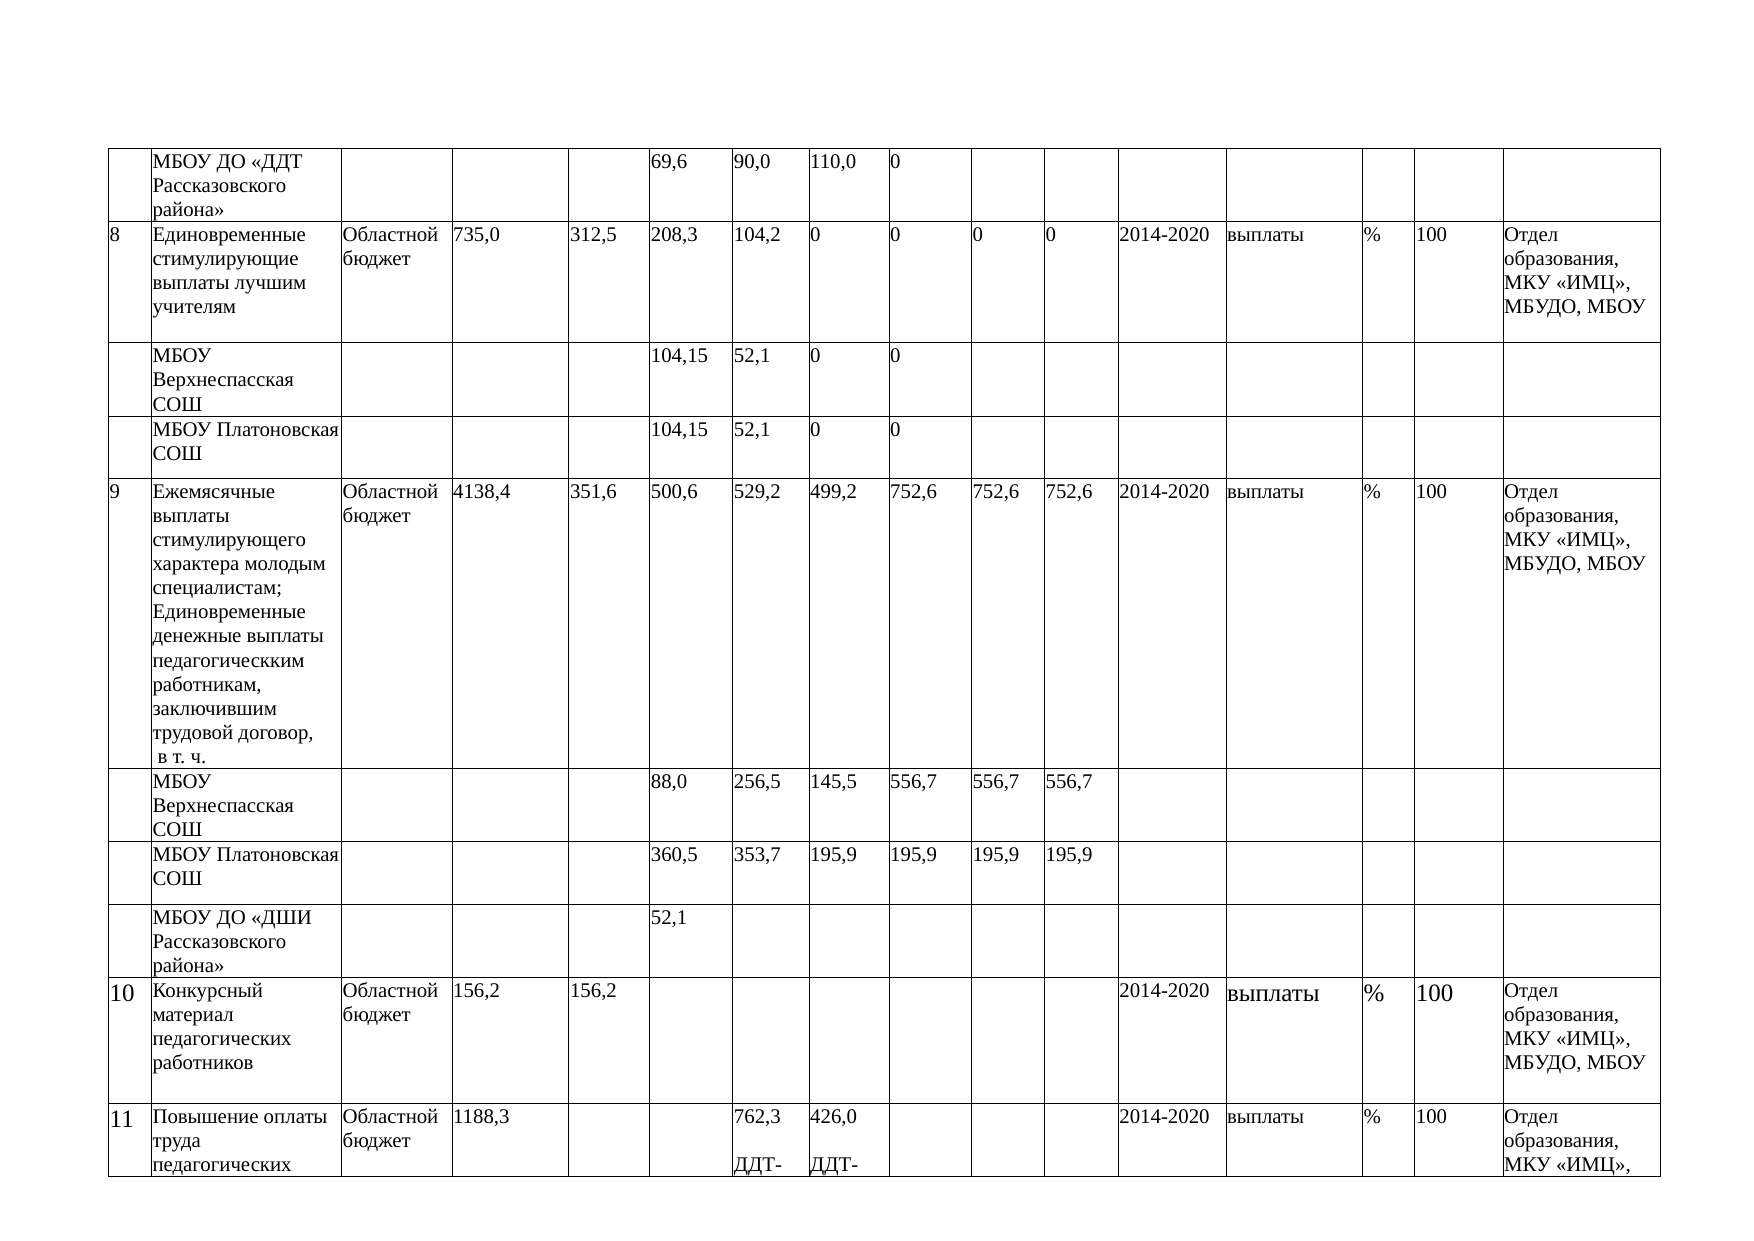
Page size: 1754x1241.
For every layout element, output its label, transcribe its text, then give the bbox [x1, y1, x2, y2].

table_cell [87, 768, 108, 841]
table_cell [109, 905, 151, 977]
table_cell [1661, 977, 1754, 1103]
table_cell 735,0 [453, 222, 568, 342]
table_cell 145,5 [810, 769, 889, 841]
table_cell [87, 904, 108, 977]
table_cell [1661, 1103, 1754, 1176]
table_cell Отдел образования, МКУ «ИМЦ», МБУДО, МБОУ [1504, 479, 1660, 768]
table_cell [1415, 769, 1503, 841]
table_cell [569, 149, 649, 221]
table_cell [109, 769, 151, 841]
table_cell 752,6 [972, 479, 1044, 768]
table_cell % [1363, 222, 1414, 342]
table_cell 10 [109, 978, 151, 1103]
table_cell [453, 149, 568, 221]
table_cell [650, 978, 732, 1103]
table_cell МБОУ Платоновская СОШ [152, 417, 341, 478]
table_cell [1045, 978, 1118, 1103]
table_cell [1504, 769, 1660, 841]
table_cell [109, 842, 151, 903]
table_cell выплаты [1227, 1104, 1362, 1176]
table_cell 312,5 [569, 222, 649, 342]
table_cell [1227, 842, 1362, 903]
table_cell [1227, 417, 1362, 478]
table_cell 2014-2020 [1119, 1104, 1226, 1176]
table_cell 9 [109, 479, 151, 768]
table_cell Областной бюджет [342, 978, 452, 1103]
table_cell [453, 842, 568, 903]
table_cell 0 [890, 222, 971, 342]
table_cell [1661, 841, 1754, 903]
table_cell 2014-2020 [1119, 978, 1226, 1103]
table_cell [1415, 149, 1503, 221]
table_cell [453, 769, 568, 841]
table_cell [75, 1103, 87, 1176]
table_cell [569, 1104, 649, 1176]
table_cell [87, 148, 108, 221]
table_cell 426,0 ДДТ- [810, 1104, 889, 1176]
table_cell Отдел образования, МКУ «ИМЦ», МБУДО, МБОУ [1504, 222, 1660, 342]
table_cell [1415, 343, 1503, 416]
table_cell [810, 905, 889, 977]
table_cell 0 [890, 149, 971, 221]
table_cell 529,2 [733, 479, 809, 768]
table_cell [972, 149, 1044, 221]
table_cell [342, 905, 452, 977]
table_cell [972, 417, 1044, 478]
table_cell 195,9 [972, 842, 1044, 903]
table_cell [810, 978, 889, 1103]
table_cell 100 [1415, 1104, 1503, 1176]
table_cell 500,6 [650, 479, 732, 768]
table_cell 0 [972, 222, 1044, 342]
table_cell 360,5 [650, 842, 732, 903]
table_cell 208,3 [650, 222, 732, 342]
table_cell [1661, 768, 1754, 841]
table_cell 195,9 [1045, 842, 1118, 903]
table_cell 88,0 [650, 769, 732, 841]
table_cell [1045, 149, 1118, 221]
table_cell [75, 342, 87, 416]
table_cell [75, 904, 87, 977]
table_cell [1363, 417, 1414, 478]
table_cell 0 [810, 222, 889, 342]
table_cell Ежемясячные выплаты стимулирующего характера молодым специалистам; Единовременные денежные выплаты педагогическким работникам, заключившим трудовой договор, в т. ч. [152, 479, 341, 768]
table_cell 100 [1415, 978, 1503, 1103]
table_cell [453, 905, 568, 977]
table_cell Повышение оплаты труда педагогических [152, 1104, 341, 1176]
table_cell [1504, 343, 1660, 416]
table_cell 110,0 [810, 149, 889, 221]
table_cell [1227, 905, 1362, 977]
table_cell 499,2 [810, 479, 889, 768]
table_cell [75, 148, 87, 221]
table_cell МБОУ Платоновская СОШ [152, 842, 341, 903]
table_cell 100 [1415, 222, 1503, 342]
table_cell [87, 977, 108, 1103]
table_cell 256,5 [733, 769, 809, 841]
table_cell [1045, 1104, 1118, 1176]
table_cell [342, 769, 452, 841]
table_cell [569, 769, 649, 841]
table_cell Отдел образования, МКУ «ИМЦ», МБУДО, МБОУ [1504, 978, 1660, 1103]
table_cell [87, 1103, 108, 1176]
table_cell [1227, 769, 1362, 841]
table_cell Областной бюджет [342, 1104, 452, 1176]
table_cell [1415, 842, 1503, 903]
table_cell [1363, 769, 1414, 841]
table_cell 353,7 [733, 842, 809, 903]
table_cell 11 [109, 1104, 151, 1176]
table_cell [1227, 149, 1362, 221]
table_cell [1504, 149, 1660, 221]
table_cell выплаты [1227, 479, 1362, 768]
table_cell [1661, 478, 1754, 768]
table_cell 2014-2020 [1119, 479, 1226, 768]
table_cell 4138,4 [453, 479, 568, 768]
table_cell 0 [810, 417, 889, 478]
table_cell [342, 149, 452, 221]
table_cell [1661, 416, 1754, 478]
table_cell 100 [1415, 479, 1503, 768]
table_cell 69,6 [650, 149, 732, 221]
table_cell [1363, 343, 1414, 416]
table_cell [569, 905, 649, 977]
table_cell Областной бюджет [342, 479, 452, 768]
table_cell [1119, 842, 1226, 903]
table_cell 0 [810, 343, 889, 416]
table_cell [1363, 905, 1414, 977]
table_cell % [1363, 1104, 1414, 1176]
table_cell 351,6 [569, 479, 649, 768]
table_cell [342, 343, 452, 416]
table_cell [733, 905, 809, 977]
table_cell [1119, 343, 1226, 416]
table_cell [87, 478, 108, 768]
table_cell выплаты [1227, 978, 1362, 1103]
table_cell [109, 149, 151, 221]
table_cell [1045, 343, 1118, 416]
table_cell [453, 417, 568, 478]
table_cell [1661, 342, 1754, 416]
table_cell МБОУ Верхнеспасская СОШ [152, 343, 341, 416]
table_cell [1363, 149, 1414, 221]
table_cell 0 [890, 417, 971, 478]
table_cell [75, 977, 87, 1103]
table_cell [453, 343, 568, 416]
table_cell 104,15 [650, 343, 732, 416]
table_cell [1363, 842, 1414, 903]
table_cell Единовременные стимулирующие выплаты лучшим учителям [152, 222, 341, 342]
table_cell Областной бюджет [342, 222, 452, 342]
table_cell 556,7 [972, 769, 1044, 841]
table_cell выплаты [1227, 222, 1362, 342]
table_cell [1119, 769, 1226, 841]
table_cell МБОУ ДО «ДШИ Рассказовского района» [152, 905, 341, 977]
table_cell 752,6 [890, 479, 971, 768]
table_cell [1227, 343, 1362, 416]
table_cell [75, 841, 87, 903]
table_cell [1504, 905, 1660, 977]
table_cell [1119, 149, 1226, 221]
table_cell [87, 342, 108, 416]
table_cell Конкурсный материал педагогических работников [152, 978, 341, 1103]
table_cell [1119, 417, 1226, 478]
table_cell 0 [1045, 222, 1118, 342]
table_cell 1188,3 [453, 1104, 568, 1176]
table_cell [890, 978, 971, 1103]
table_cell 156,2 [569, 978, 649, 1103]
table_cell [1661, 904, 1754, 977]
table_cell [890, 905, 971, 977]
table_cell [972, 1104, 1044, 1176]
table_cell [75, 478, 87, 768]
table_cell [972, 978, 1044, 1103]
table_cell [1661, 221, 1754, 342]
table_cell 195,9 [890, 842, 971, 903]
table_cell [75, 416, 87, 478]
table_cell [342, 842, 452, 903]
table_cell 90,0 [733, 149, 809, 221]
table_cell 762,3 ДДТ- [733, 1104, 809, 1176]
table_cell [1504, 417, 1660, 478]
table_cell % [1363, 978, 1414, 1103]
table_cell 195,9 [810, 842, 889, 903]
table_cell [1661, 148, 1754, 221]
table_cell [75, 221, 87, 342]
table_cell [1045, 905, 1118, 977]
table_cell МБОУ Верхнеспасская СОШ [152, 769, 341, 841]
table_cell [1119, 905, 1226, 977]
table_cell 104,15 [650, 417, 732, 478]
table_cell 2014-2020 [1119, 222, 1226, 342]
table_cell [890, 1104, 971, 1176]
table_cell 8 [109, 222, 151, 342]
table_cell [1045, 417, 1118, 478]
table_cell 52,1 [733, 343, 809, 416]
table_cell [87, 416, 108, 478]
table_cell [87, 221, 108, 342]
table_cell МБОУ ДО «ДДТ Рассказовского района» [152, 149, 341, 221]
table_cell Отдел образования, МКУ «ИМЦ», [1504, 1104, 1660, 1176]
table_cell [972, 905, 1044, 977]
table_cell [109, 417, 151, 478]
table_cell % [1363, 479, 1414, 768]
table_cell 52,1 [733, 417, 809, 478]
table_cell [972, 343, 1044, 416]
table_cell 556,7 [1045, 769, 1118, 841]
table_cell 156,2 [453, 978, 568, 1103]
table_cell [1415, 417, 1503, 478]
table_cell 752,6 [1045, 479, 1118, 768]
table_cell 52,1 [650, 905, 732, 977]
table_cell [342, 417, 452, 478]
table_cell [650, 1104, 732, 1176]
table_cell [733, 978, 809, 1103]
table_cell 0 [890, 343, 971, 416]
table_cell [1504, 842, 1660, 903]
table_cell [569, 842, 649, 903]
table_cell 104,2 [733, 222, 809, 342]
table_cell [569, 417, 649, 478]
table_cell [109, 343, 151, 416]
table_cell [569, 343, 649, 416]
table_cell [1415, 905, 1503, 977]
table_cell 556,7 [890, 769, 971, 841]
table_cell [75, 768, 87, 841]
table_cell [87, 841, 108, 903]
